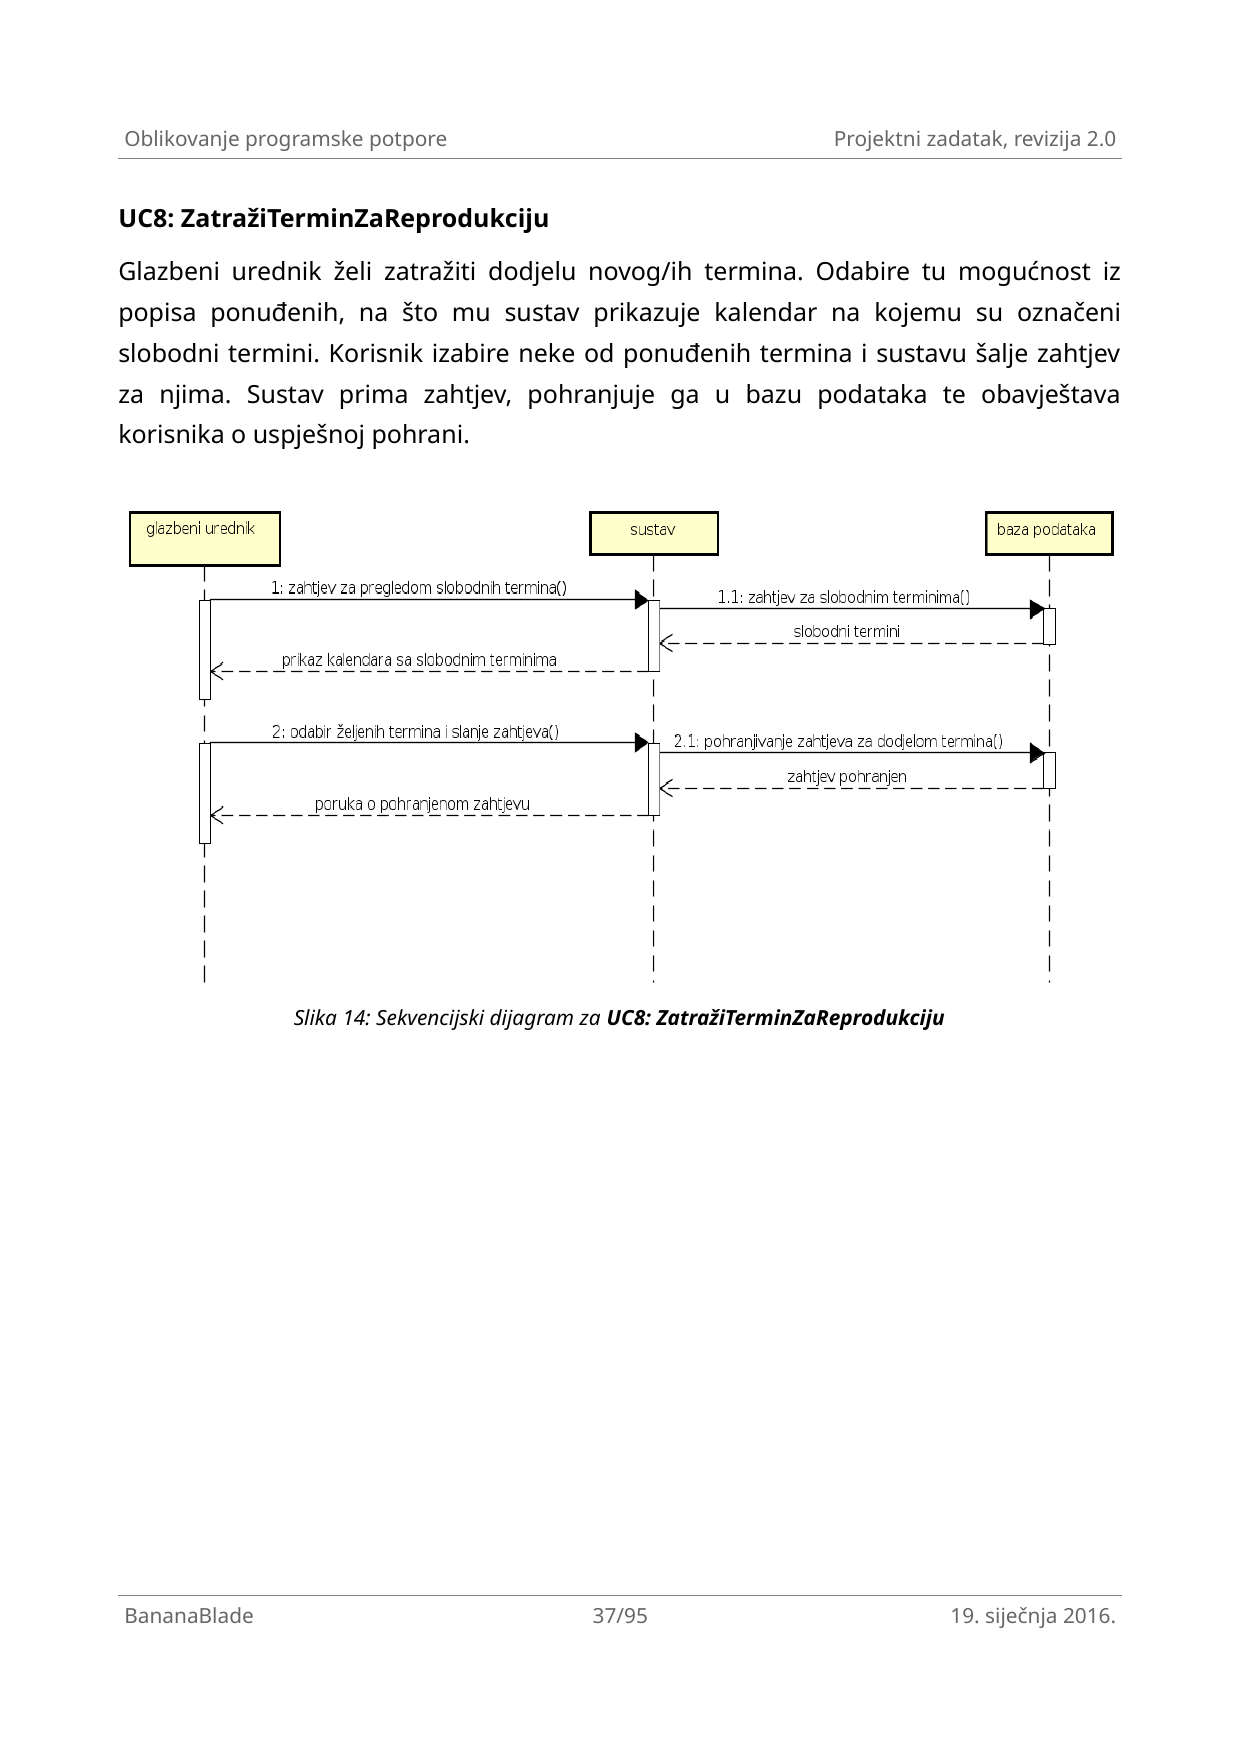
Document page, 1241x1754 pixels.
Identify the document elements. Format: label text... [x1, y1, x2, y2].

picture [118, 500, 1123, 997]
text Glazbeni urednik želi zatražiti dodjelu novog/ih termina. Odabire tu mogućnost iz popisa ponuđenih, na što mu sustav prikazuje kalendar na kojemu su označeni slobodni termini. Korisnik izabire neke od ponuđenih termina i sustavu šalje zahtjev za njima. Sustav prima zahtjev, pohranjuje ga u bazu podataka te obavještava korisnika o uspješnoj pohrani. [118, 254, 1122, 451]
subtitle UC8: ZatražiTerminZaReprodukciju [118, 201, 1122, 234]
text Slika 14: Sekvencijski dijagram za UC8: ZatražiTerminZaReprodukciju [118, 997, 1122, 1031]
